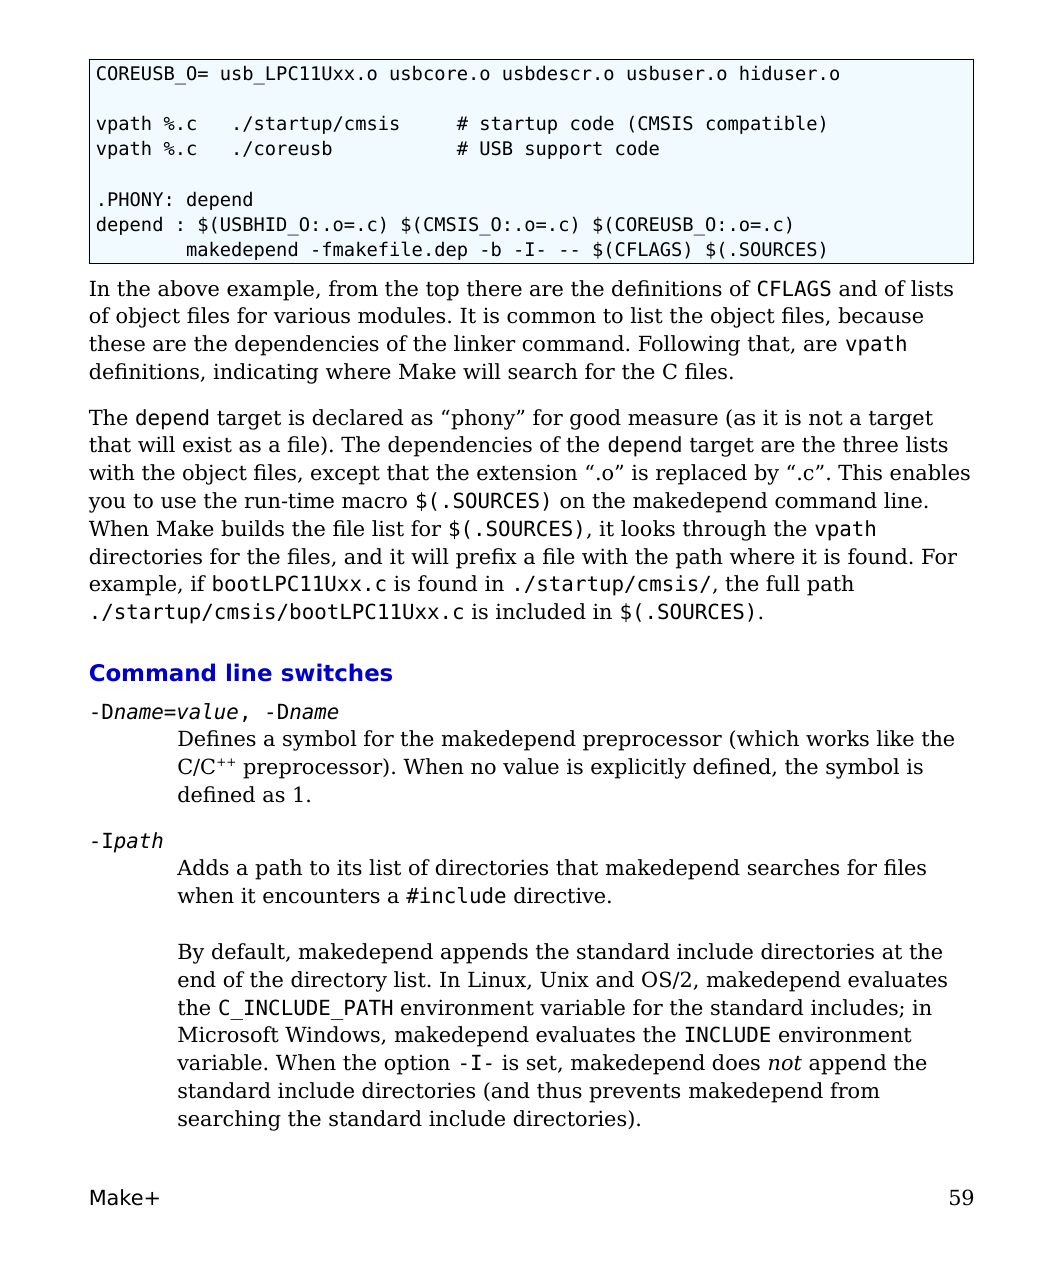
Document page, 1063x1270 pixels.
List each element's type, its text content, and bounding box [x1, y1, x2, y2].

text -Ipath Adds a path to its list of directories that makedepend searches for files when it encounters a #include directive. By default, makedepend appends the standard include directories at the end of the directory list. In Linux, Unix and OS/2, makedepend evaluates the C_INCLUDE_PATH environment variable for the standard includes; in Microsoft Windows, makedepend evaluates the INCLUDE environment variable. When the option -I- is set, makedepend does not append the standard include directories (and thus prevents makedepend from searching the standard include directories). [88, 829, 974, 1131]
text vpath %.c ./startup/cmsis # startup code (CMSIS compatible) [90, 109, 973, 134]
text .PHONY: depend [90, 184, 973, 210]
text The depend target is declared as “phony” for good measure (as it is not a target that will exist as a file). The dependencies of the depend target are the three lists with the object files, except that the extension “.o” is replaced by “.c”. This enables you to use the run-time macro $(.SOURCES) on the makedepend command line. When Make builds the file list for $(.SOURCES), it looks through the vpath directories for the files, and it will prefix a file with the path where it is found. For example, if bootLPC11Uxx.c is found in ./startup/cmsis/, the full path ./startup/cmsis/bootLPC11Uxx.c is included in $(.SOURCES). [88, 406, 974, 624]
text COREUSB_O= usb_LPC11Uxx.o usbcore.o usbdescr.o usbuser.o hiduser.o [90, 60, 973, 84]
text depend : $(USBHID_O:.o=.c) $(CMSIS_O:.o=.c) $(COREUSB_O:.o=.c) [90, 210, 973, 235]
text vpath %.c ./coreusb # USB support code [90, 134, 973, 159]
text In the above example, from the top there are the definitions of CFLAGS and of lists of object files for various modules. It is common to list the object files, because these are the dependencies of the linker command. Following that, are vpath definitions, indicating where Make will search for the C files. [88, 277, 974, 384]
text -Dname=value, -Dname Defines a symbol for the makedepend preprocessor (which works like the C/C++ preprocessor). When no value is explicitly defined, the symbol is defined as 1. [88, 700, 974, 807]
subtitle Command line switches [88, 661, 974, 687]
text makedepend -fmakefile.dep -b -I- -- $(CFLAGS) $(.SOURCES) [90, 235, 973, 263]
